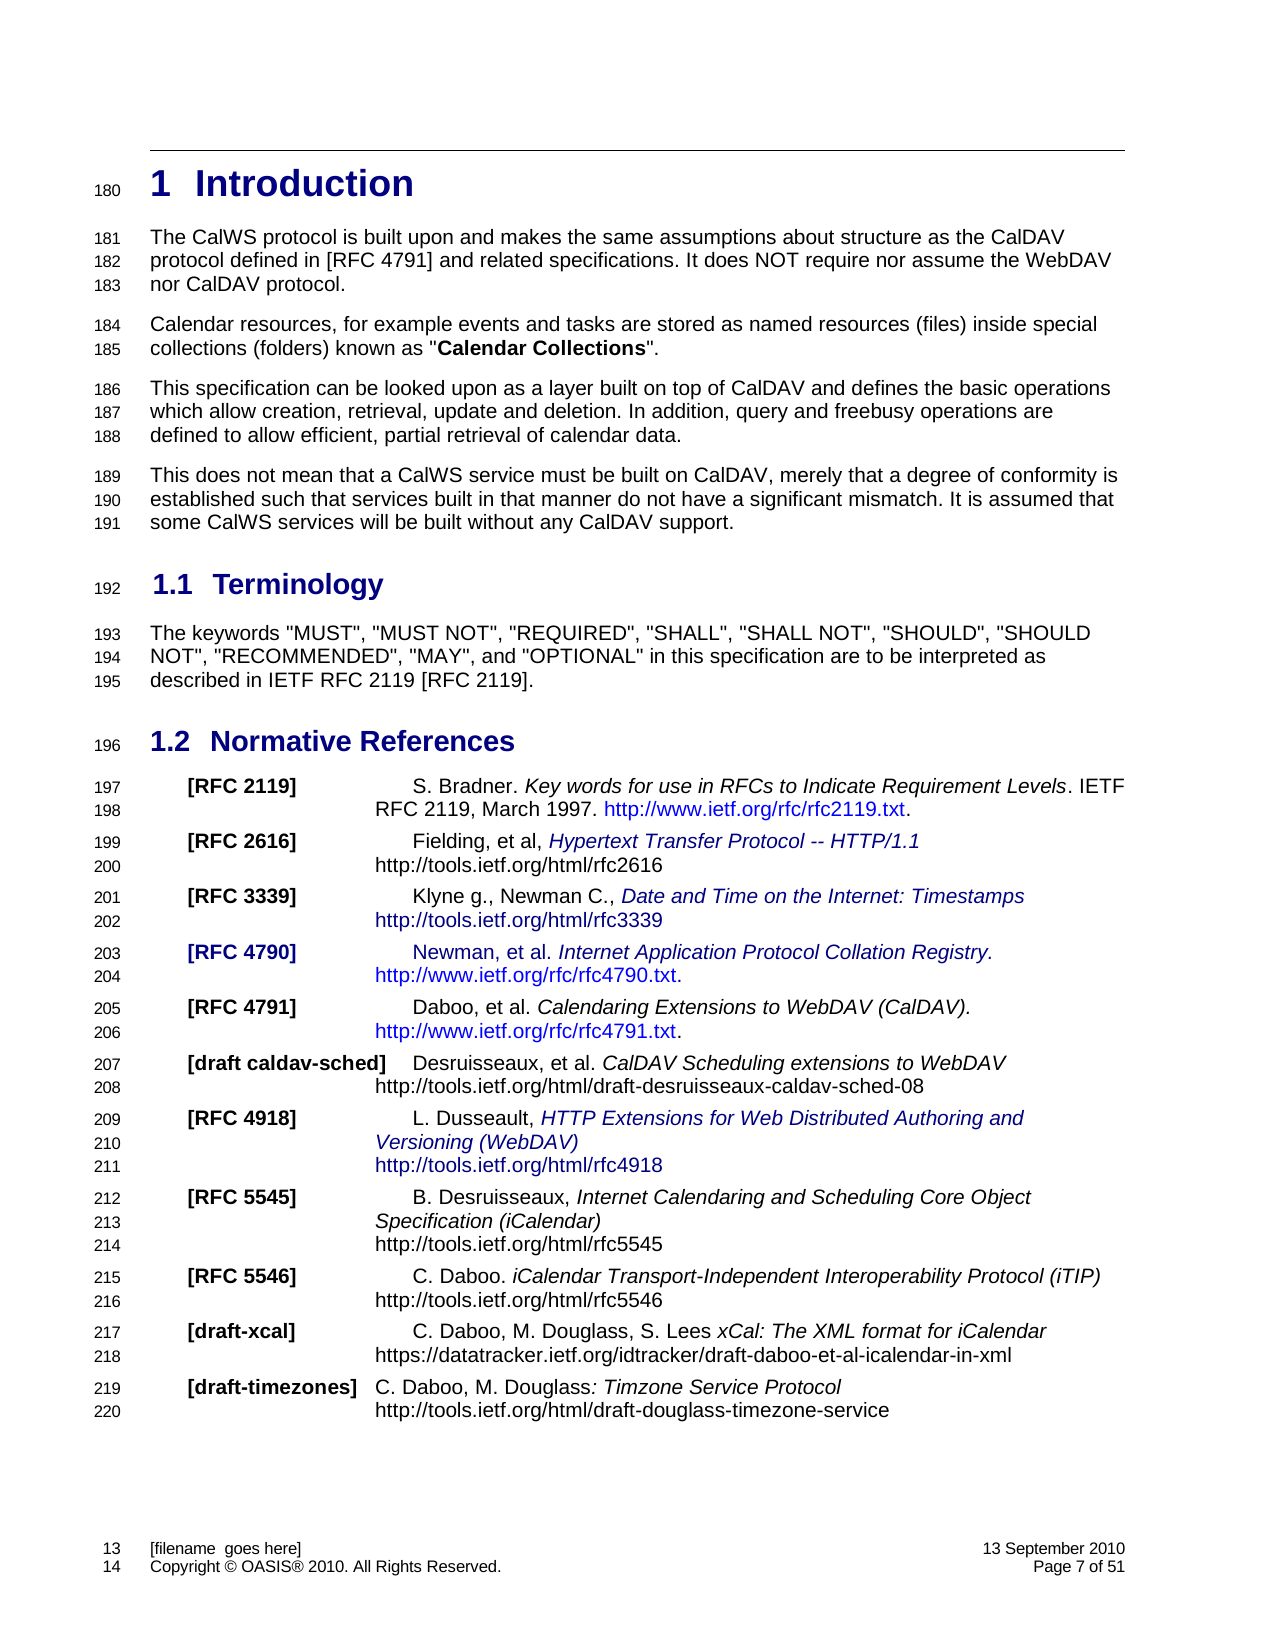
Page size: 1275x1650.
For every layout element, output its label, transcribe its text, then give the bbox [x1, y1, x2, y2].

text [RFC 2616] Fielding, et al, Hypertext Transfer Protocol -- HTTP/1.1 http://tools.ietf.org/html/rfc2616 [187, 829, 1125, 877]
text [RFC 3339] Klyne g., Newman C., Date and Time on the Internet: Timestamps http://tools.ietf.org/html/rfc3339 [187, 885, 1125, 932]
subtitle Terminology [152, 568, 1125, 600]
text This does not mean that a CalWS service must be built on CalDAV, merely that a degree of conformity is established such that services built in that manner do not have a significant mismatch. It is assumed that some CalWS services will be built without any CalDAV support. [150, 464, 1125, 534]
text [RFC 2119] S. Bradner. Key words for use in RFCs to Indicate Requirement Levels. IETF RFC 2119, March 1997. http://www.ietf.org/rfc/rfc2119.txt. [187, 774, 1125, 821]
subtitle Introduction [150, 151, 1125, 204]
text This specification can be looked upon as a layer built on top of CalDAV and defines the basic operations which allow creation, retrieval, update and deletion. In addition, query and freebusy operations are defined to allow efficient, partial retrieval of calendar data. [150, 376, 1125, 447]
text Calendar resources, for example events and tasks are stored as named resources (files) inside special collections (folders) known as "Calendar Collections". [150, 313, 1125, 360]
text [RFC 4790] Newman, et al. Internet Application Protocol Collation Registry. http://www.ietf.org/rfc/rfc4790.txt. [187, 940, 1125, 987]
text [RFC 5545] B. Desruisseaux, Internet Calendaring and Scheduling Core Object Specification (iCalendar) http://tools.ietf.org/html/rfc5545 [187, 1186, 1125, 1256]
text [RFC 4791] Daboo, et al. Calendaring Extensions to WebDAV (CalDAV). http://www.ietf.org/rfc/rfc4791.txt. [187, 996, 1125, 1043]
text The keywords "MUST", "MUST NOT", "REQUIRED", "SHALL", "SHALL NOT", "SHOULD", "SHOULD NOT", "RECOMMENDED", "MAY", and "OPTIONAL" in this specification are to be interpreted as described in IETF RFC 2119 [RFC 2119]. [150, 621, 1125, 692]
text [draft caldav-sched] Desruisseaux, et al. CalDAV Scheduling extensions to WebDAV http://tools.ietf.org/html/draft-desruisseaux-caldav-sched-08 [187, 1051, 1125, 1098]
text The CalWS protocol is built upon and makes the same assumptions about structure as the CalDAV protocol defined in [RFC 4791] and related specifications. It does NOT require nor assume the WebDAV nor CalDAV protocol. [150, 225, 1125, 296]
text [draft-xcal] C. Daboo, M. Douglass, S. Lees xCal: The XML format for iCalendar https://datatracker.ietf.org/idtracker/draft-daboo-et-al-icalendar-in-xml [187, 1320, 1125, 1367]
text [RFC 5546] C. Daboo. iCalendar Transport-Independent Interoperability Protocol (iTIP) http://tools.ietf.org/html/rfc5546 [187, 1264, 1125, 1312]
text [RFC 4918] L. Dusseault, HTTP Extensions for Web Distributed Authoring and Versioning (WebDAV) http://tools.ietf.org/html/rfc4918 [187, 1107, 1125, 1177]
text [draft-timezones] C. Daboo, M. Douglass: Timzone Service Protocol http://tools.ietf.org/html/draft-douglass-timezone-service [187, 1375, 1125, 1422]
subtitle Normative References [150, 725, 1125, 757]
